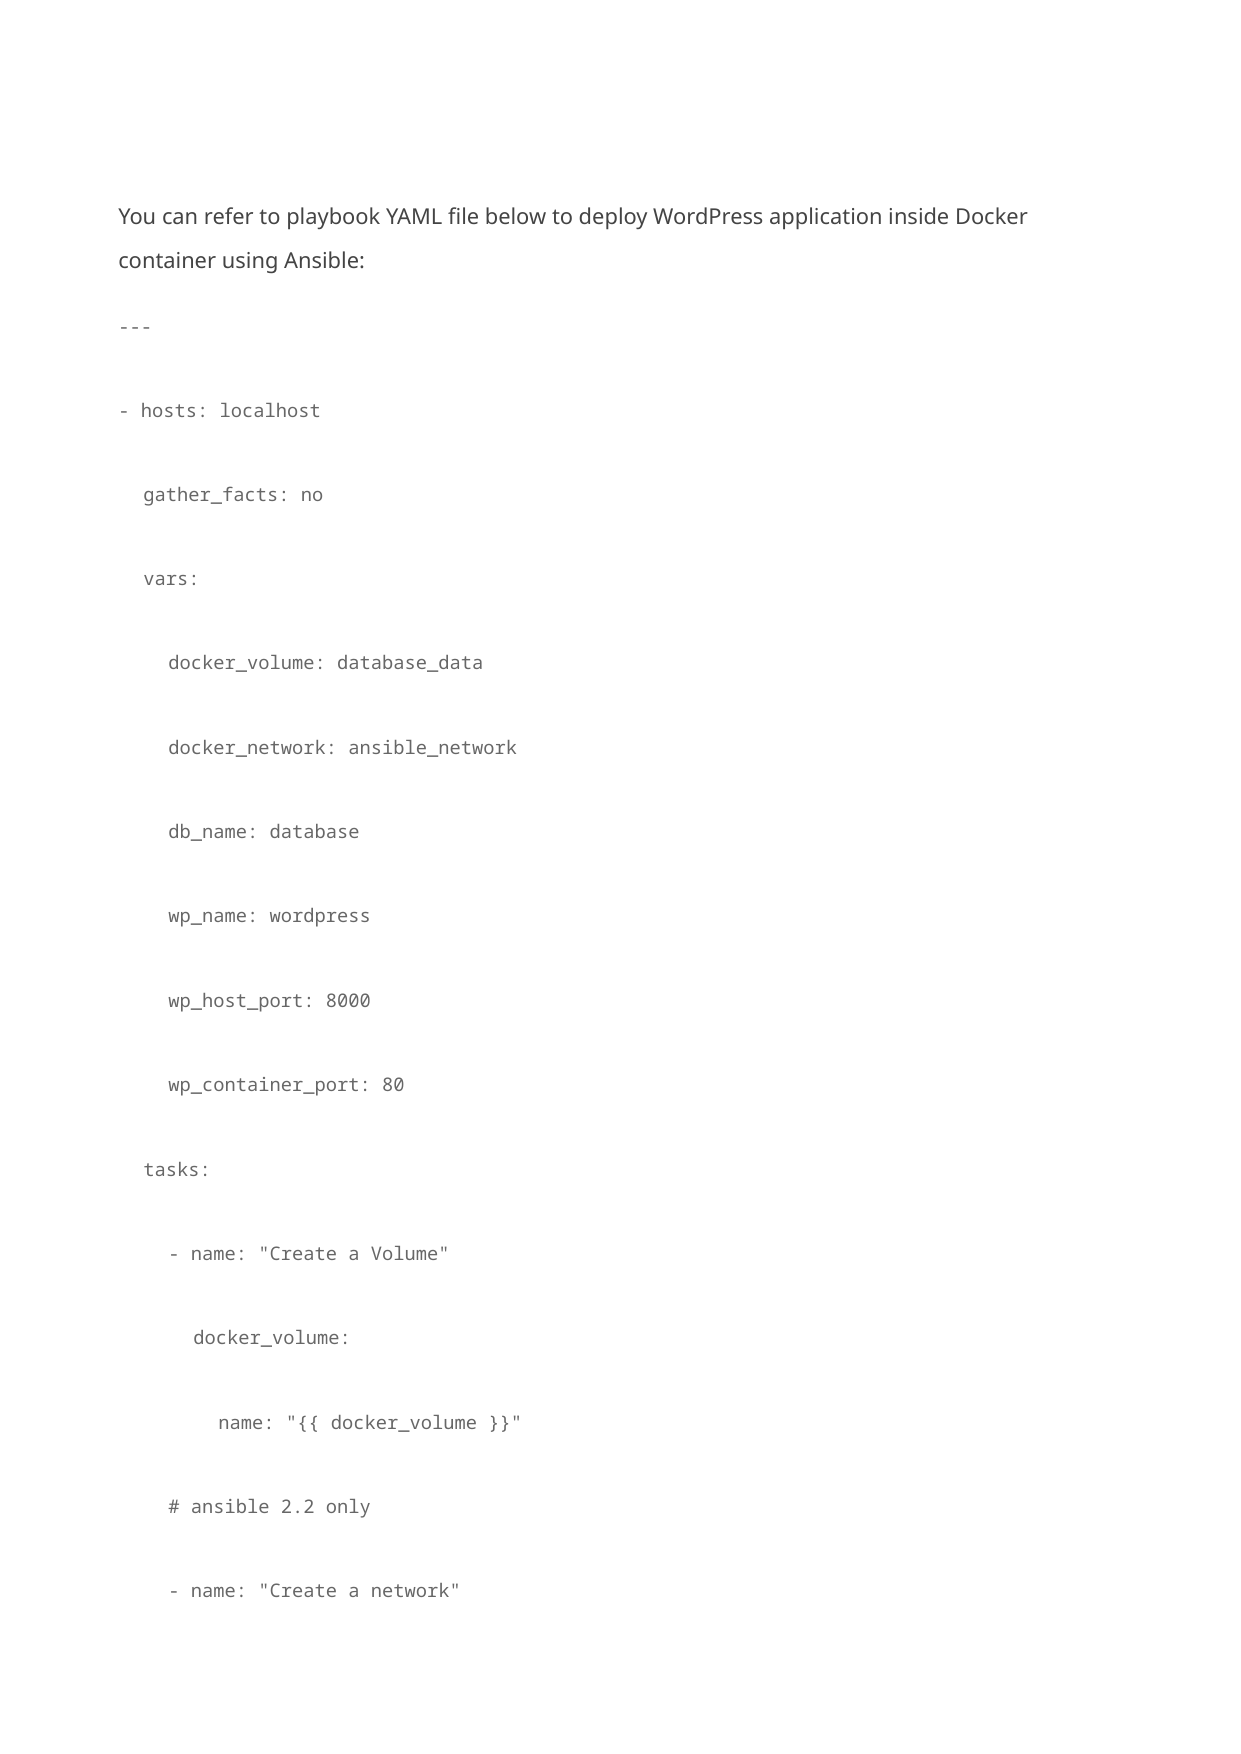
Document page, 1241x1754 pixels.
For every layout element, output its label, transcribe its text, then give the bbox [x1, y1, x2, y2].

text wp_name: wordpress [118, 885, 1122, 929]
text db_name: database [118, 801, 1122, 845]
text - name: "Create a Volume" [118, 1223, 1122, 1267]
text docker_volume: database_data [118, 632, 1122, 676]
text gather_facts: no [118, 463, 1122, 507]
text docker_network: ansible_network [118, 717, 1122, 760]
text wp_container_port: 80 [118, 1054, 1122, 1098]
text vars: [118, 548, 1122, 592]
text - hosts: localhost [118, 379, 1122, 423]
text --- [118, 295, 1122, 338]
text name: "{{ docker_volume }}" [118, 1392, 1122, 1435]
text tasks: [118, 1138, 1122, 1182]
text You can refer to playbook YAML file below to deploy WordPress application inside Docker container using Ansible: [118, 187, 1122, 274]
text - name: "Create a network" [118, 1560, 1122, 1604]
text docker_volume: [118, 1307, 1122, 1351]
text wp_host_port: 8000 [118, 970, 1122, 1013]
text # ansible 2.2 only [118, 1476, 1122, 1520]
